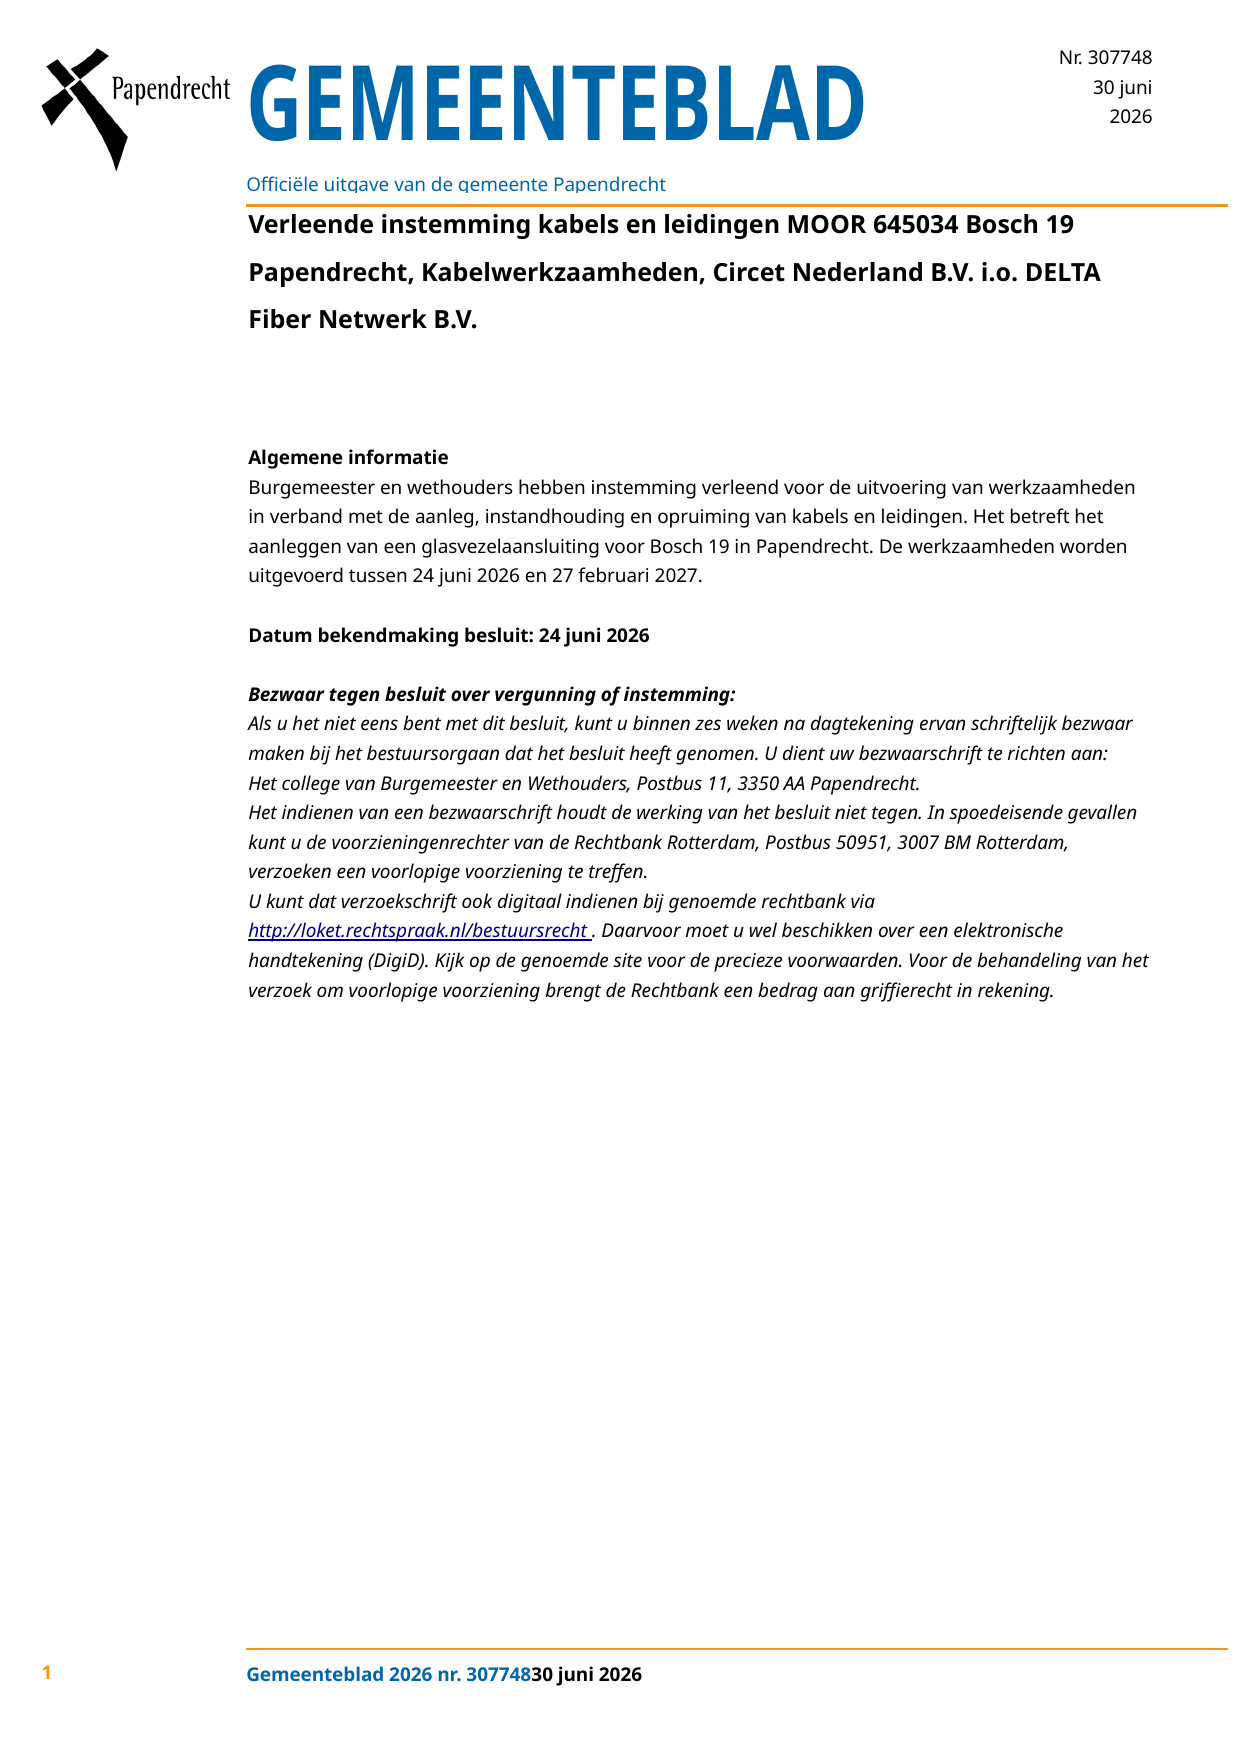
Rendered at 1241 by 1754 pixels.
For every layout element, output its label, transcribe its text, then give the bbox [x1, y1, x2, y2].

picture [41, 47, 231, 172]
text Het college van Burgemeester en Wethouders, Postbus 11, 3350 AA Papendrecht. [248, 770, 1152, 796]
text Verleende instemming kabels en leidingen MOOR 645034 Bosch 19 Papendrecht, Kabelwerkzaamheden, Circet Nederland B.V. i.o. DELTA Fiber Netwerk B.V. [248, 207, 1152, 336]
text Datum bekendmaking besluit: 24 juni 2026 [248, 622, 1152, 648]
text Algemene informatie [248, 444, 1152, 470]
text U kunt dat verzoekschrift ook digitaal indienen bij genoemde rechtbank via http://loket.rechtspraak.nl/bestuursrecht . Daarvoor moet u wel beschikken over een elektronische handtekening (DigiD). Kijk op de genoemde site voor de precieze voorwaarden. Voor de behandeling van het verzoek om voorlopige voorziening brengt de Rechtbank een bedrag aan griffierecht in rekening. [248, 888, 1152, 1003]
text Bezwaar tegen besluit over vergunning of instemming: [248, 681, 1152, 707]
text Als u het niet eens bent met dit besluit, kunt u binnen zes weken na dagtekening ervan schriftelijk bezwaar maken bij het bestuursorgaan dat het besluit heeft genomen. U dient uw bezwaarschrift te richten aan: [248, 711, 1152, 766]
text Het indienen van een bezwaarschrift houdt de werking van het besluit niet tegen. In spoedeisende gevallen kunt u de voorzieningenrechter van de Rechtbank Rotterdam, Postbus 50951, 3007 BM Rotterdam, verzoeken een voorlopige voorziening te treffen. [248, 799, 1152, 884]
text Burgemeester en wethouders hebben instemming verleend voor de uitvoering van werkzaamheden in verband met de aanleg, instandhouding en opruiming van kabels en leidingen. Het betreft het aanleggen van een glasvezelaansluiting voor Bosch 19 in Papendrecht. De werkzaamheden worden uitgevoerd tussen 24 juni 2026 en 27 februari 2027. [248, 474, 1152, 588]
